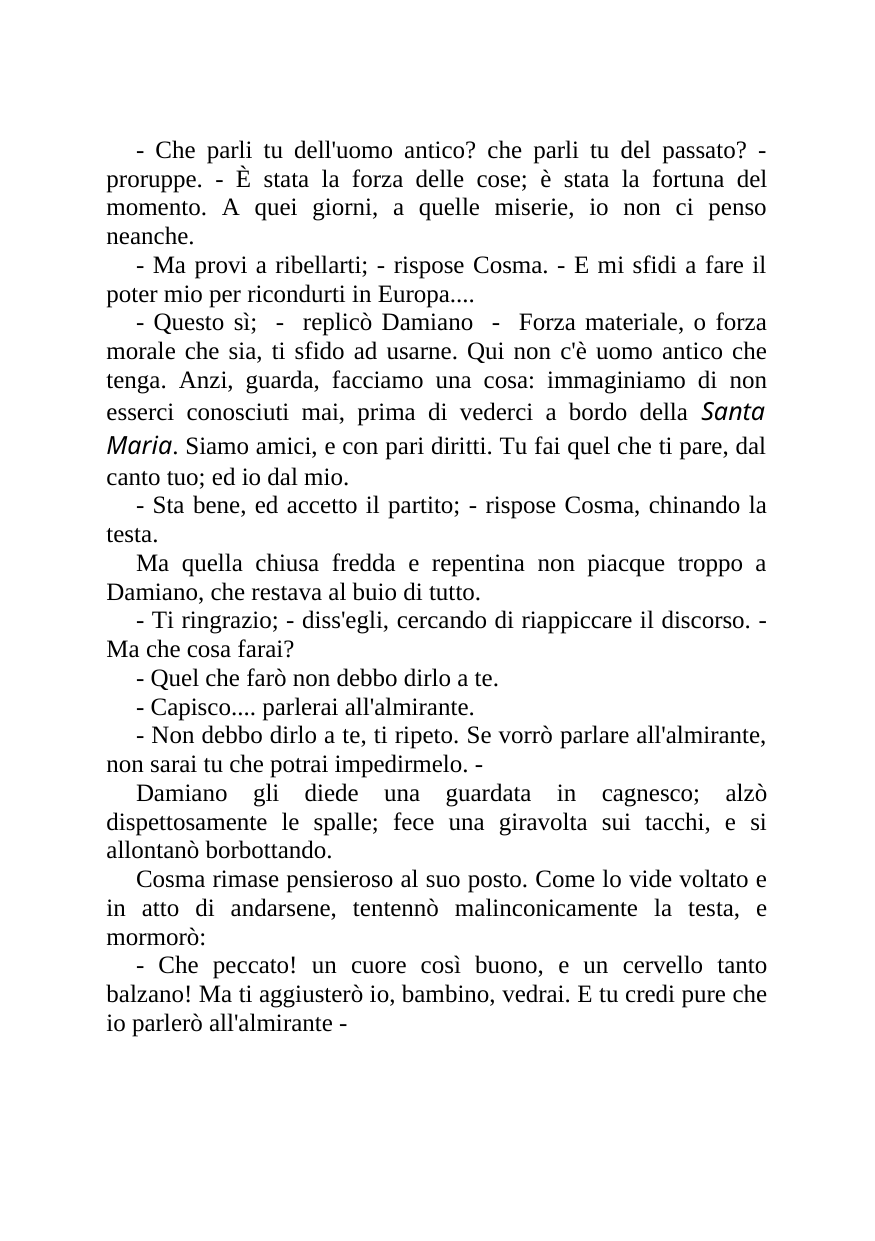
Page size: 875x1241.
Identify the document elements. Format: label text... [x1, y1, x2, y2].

text Ma quella chiusa fredda e repentina non piacque troppo a Damiano, che restava al buio di tutto. [106, 548, 768, 606]
text Cosma rimase pensieroso al suo posto. Come lo vide voltato e in atto di andarsene, tentennò malinconicamente la testa, e mormorò: [106, 864, 768, 951]
text - Capisco.... parlerai all'almirante. [106, 692, 768, 721]
text - Questo sì; - replicò Damiano - Forza materiale, o forza morale che sia, ti sfido ad usarne. Qui non c'è uomo antico che tenga. Anzi, guarda, facciamo una cosa: immaginiamo di non esserci conosciuti mai, prima di vederci a bordo della Santa Maria. Siamo amici, e con pari diritti. Tu fai quel che ti pare, dal canto tuo; ed io dal mio. [106, 307, 768, 491]
text - Che peccato! un cuore così buono, e un cervello tanto balzano! Ma ti aggiusterò io, bambino, vedrai. E tu credi pure che io parlerò all'almirante - [106, 951, 768, 1037]
text - Sta bene, ed accetto il partito; - rispose Cosma, chinando la testa. [106, 491, 768, 548]
text Damiano gli diede una guardata in cagnesco; alzò dispettosamente le spalle; fece una giravolta sui tacchi, e si allontanò borbottando. [106, 778, 768, 864]
text - Ti ringrazio; - diss'egli, cercando di riappiccare il discorso. - Ma che cosa farai? [106, 606, 768, 663]
text - Ma provi a ribellarti; - rispose Cosma. - E mi sfidi a fare il poter mio per ricondurti in Europa.... [106, 250, 768, 307]
text - Quel che farò non debbo dirlo a te. [106, 663, 768, 692]
text - Che parli tu dell'uomo antico? che parli tu del passato? - proruppe. - È stata la forza delle cose; è stata la fortuna del momento. A quei giorni, a quelle miserie, io non ci penso neanche. [106, 135, 768, 250]
text - Non debbo dirlo a te, ti ripeto. Se vorrò parlare all'almirante, non sarai tu che potrai impedirmelo. - [106, 721, 768, 778]
